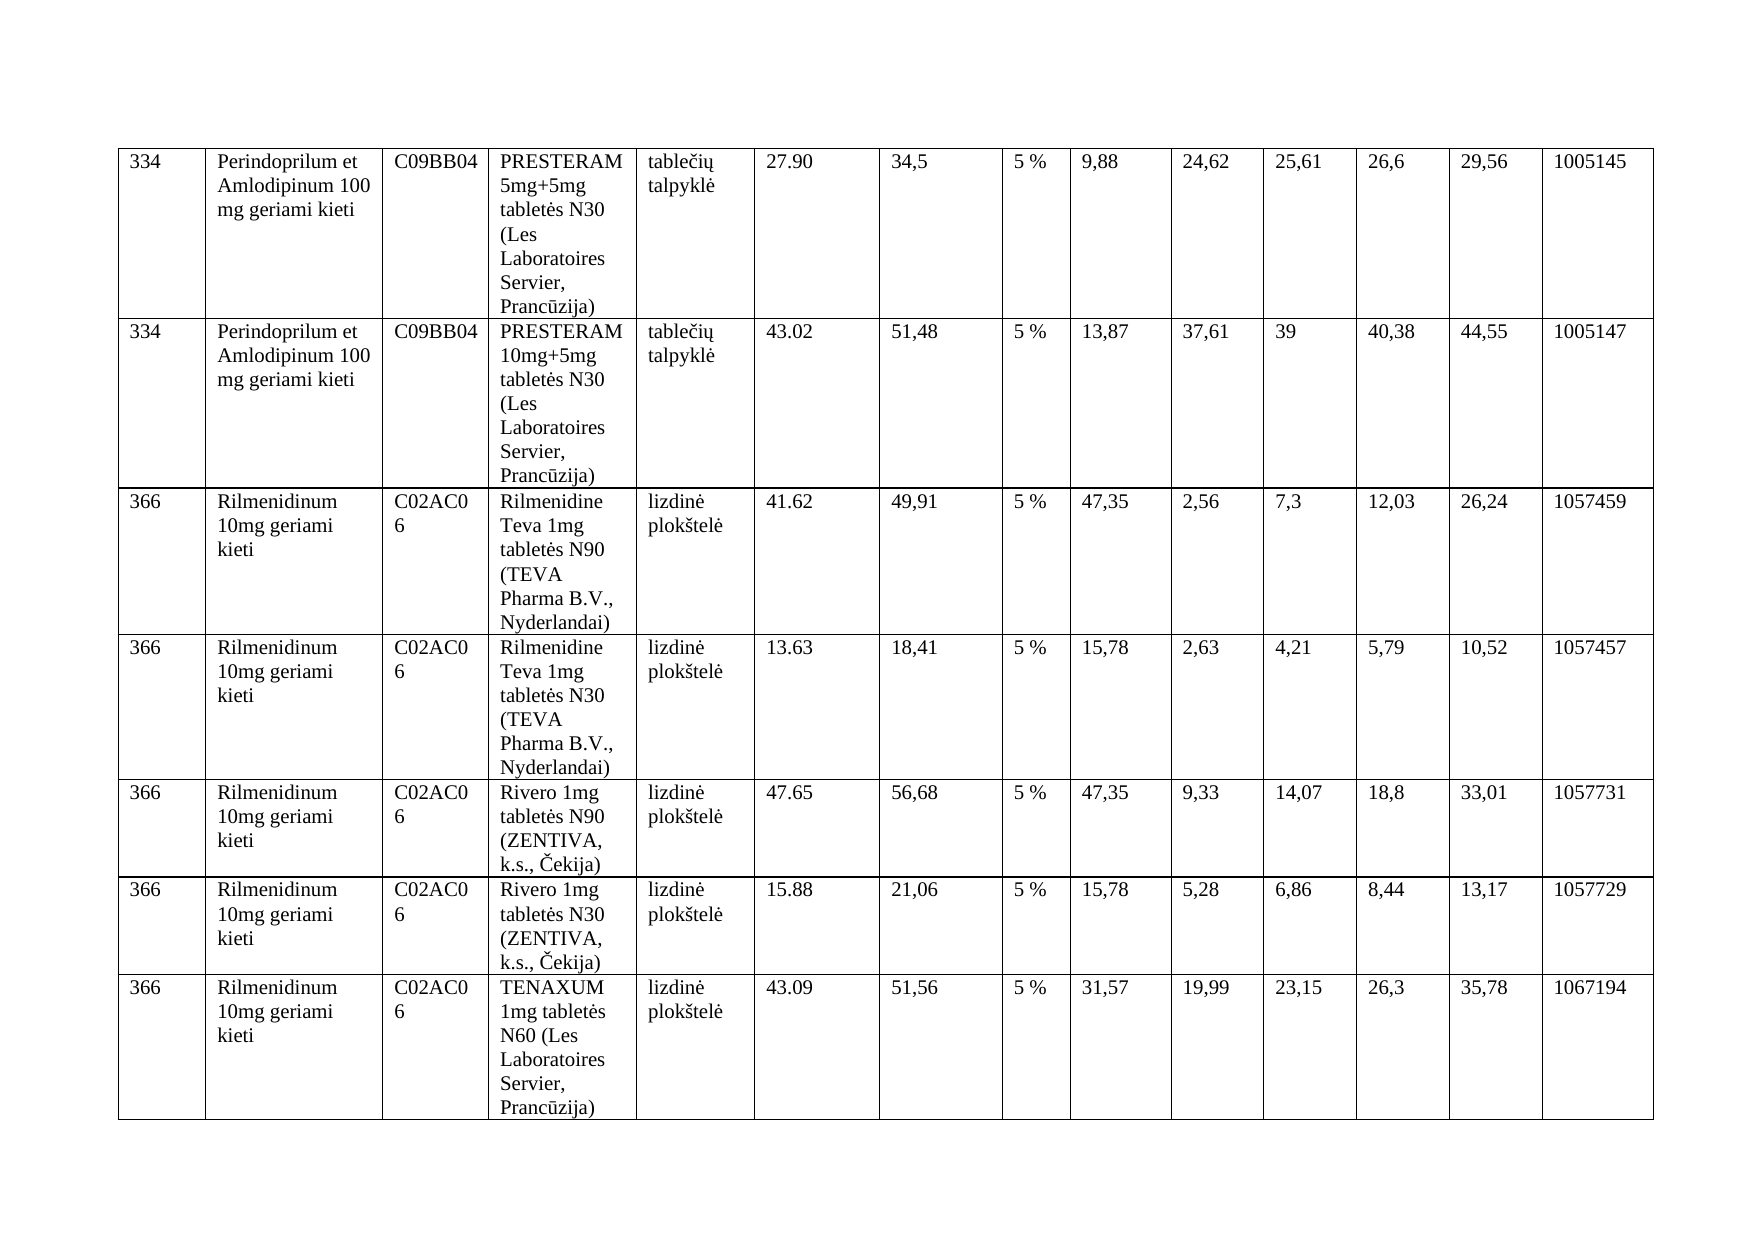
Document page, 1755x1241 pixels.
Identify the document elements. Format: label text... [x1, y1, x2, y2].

table_cell 15,78 [1071, 635, 1171, 779]
table_cell Rilmenidinum 10mg geriami kieti [206, 878, 382, 974]
table_cell 43.02 [755, 319, 879, 487]
table_cell 2,56 [1172, 489, 1263, 634]
table_cell 47,35 [1071, 489, 1171, 634]
table_cell 35,78 [1450, 975, 1542, 1119]
table_cell 24,62 [1172, 149, 1263, 318]
table_cell 39 [1264, 319, 1356, 487]
table_cell C02AC06 [383, 489, 488, 634]
table_cell 8,44 [1357, 878, 1449, 974]
table_cell 18,8 [1357, 780, 1449, 876]
table_cell 26,6 [1357, 149, 1449, 318]
table_cell 334 [119, 149, 205, 318]
table_cell 366 [119, 780, 205, 876]
table_cell lizdinė plokštelė [637, 489, 754, 634]
table_cell 25,61 [1264, 149, 1356, 318]
table_cell 40,38 [1357, 319, 1449, 487]
table_cell 14,07 [1264, 780, 1356, 876]
table_cell 47,35 [1071, 780, 1171, 876]
table_cell 5 % [1003, 319, 1070, 487]
table_cell 13,87 [1071, 319, 1171, 487]
table_cell 10,52 [1450, 635, 1542, 779]
table_cell 4,21 [1264, 635, 1356, 779]
table_cell 51,56 [880, 975, 1002, 1119]
table_cell 366 [119, 489, 205, 634]
table_cell 23,15 [1264, 975, 1356, 1119]
table_cell 1057729 [1543, 878, 1653, 974]
table_cell 1057459 [1543, 489, 1653, 634]
table_cell 31,57 [1071, 975, 1171, 1119]
table_cell 15,78 [1071, 878, 1171, 974]
table_cell 1057457 [1543, 635, 1653, 779]
table_cell 49,91 [880, 489, 1002, 634]
table_cell 26,24 [1450, 489, 1542, 634]
table_cell C02AC06 [383, 878, 488, 974]
table_cell tablečių talpyklė [637, 319, 754, 487]
table_cell 9,33 [1172, 780, 1263, 876]
table_cell Rivero 1mg tabletės N90 (ZENTIVA, k.s., Čekija) [489, 780, 636, 876]
table_cell 366 [119, 878, 205, 974]
table_cell Rilmenidinum 10mg geriami kieti [206, 489, 382, 634]
table_cell Rilmenidinum 10mg geriami kieti [206, 975, 382, 1119]
table_cell 5 % [1003, 878, 1070, 974]
table_cell C09BB04 [383, 149, 488, 318]
table_cell 43.09 [755, 975, 879, 1119]
table_cell lizdinė plokštelė [637, 635, 754, 779]
table_cell 15.88 [755, 878, 879, 974]
table_cell 5 % [1003, 780, 1070, 876]
table_cell 5 % [1003, 489, 1070, 634]
table_cell 19,99 [1172, 975, 1263, 1119]
table_cell 1005147 [1543, 319, 1653, 487]
table_cell 27.90 [755, 149, 879, 318]
table_cell PRESTERAM 5mg+5mg tabletės N30 (Les Laboratoires Servier, Prancūzija) [489, 149, 636, 318]
table_cell 26,3 [1357, 975, 1449, 1119]
table_cell tablečių talpyklė [637, 149, 754, 318]
table_cell 13,17 [1450, 878, 1542, 974]
table_cell 44,55 [1450, 319, 1542, 487]
table_cell 47.65 [755, 780, 879, 876]
table_cell 21,06 [880, 878, 1002, 974]
table_cell 29,56 [1450, 149, 1542, 318]
table_cell PRESTERAM 10mg+5mg tabletės N30 (Les Laboratoires Servier, Prancūzija) [489, 319, 636, 487]
table_cell 5,28 [1172, 878, 1263, 974]
table_cell 9,88 [1071, 149, 1171, 318]
table_cell 1067194 [1543, 975, 1653, 1119]
table_cell 366 [119, 635, 205, 779]
table_cell 334 [119, 319, 205, 487]
table_cell 2,63 [1172, 635, 1263, 779]
table_cell 1005145 [1543, 149, 1653, 318]
table_cell 37,61 [1172, 319, 1263, 487]
table_cell C02AC06 [383, 975, 488, 1119]
table_cell lizdinė plokštelė [637, 780, 754, 876]
table_cell 1057731 [1543, 780, 1653, 876]
table_cell 56,68 [880, 780, 1002, 876]
table_cell Rilmenidinum 10mg geriami kieti [206, 635, 382, 779]
table_cell 33,01 [1450, 780, 1542, 876]
table_cell 6,86 [1264, 878, 1356, 974]
table_cell 12,03 [1357, 489, 1449, 634]
table_cell 366 [119, 975, 205, 1119]
table_cell Perindoprilum et Amlodipinum 100 mg geriami kieti [206, 149, 382, 318]
table_cell 7,3 [1264, 489, 1356, 634]
table_cell Rilmenidine Teva 1mg tabletės N90 (TEVA Pharma B.V., Nyderlandai) [489, 489, 636, 634]
table_cell C02AC06 [383, 780, 488, 876]
table_cell 5 % [1003, 635, 1070, 779]
table_cell 51,48 [880, 319, 1002, 487]
table_cell C09BB04 [383, 319, 488, 487]
table_cell 41.62 [755, 489, 879, 634]
table_cell 5,79 [1357, 635, 1449, 779]
table_cell 13.63 [755, 635, 879, 779]
table_cell Rilmenidine Teva 1mg tabletės N30 (TEVA Pharma B.V., Nyderlandai) [489, 635, 636, 779]
table_cell Rivero 1mg tabletės N30 (ZENTIVA, k.s., Čekija) [489, 878, 636, 974]
table_cell Rilmenidinum 10mg geriami kieti [206, 780, 382, 876]
table_cell lizdinė plokštelė [637, 975, 754, 1119]
table_cell lizdinė plokštelė [637, 878, 754, 974]
table_cell TENAXUM 1mg tabletės N60 (Les Laboratoires Servier, Prancūzija) [489, 975, 636, 1119]
table_cell C02AC06 [383, 635, 488, 779]
table_cell 18,41 [880, 635, 1002, 779]
table_cell 5 % [1003, 975, 1070, 1119]
table_cell Perindoprilum et Amlodipinum 100 mg geriami kieti [206, 319, 382, 487]
table_cell 34,5 [880, 149, 1002, 318]
table_cell 5 % [1003, 149, 1070, 318]
